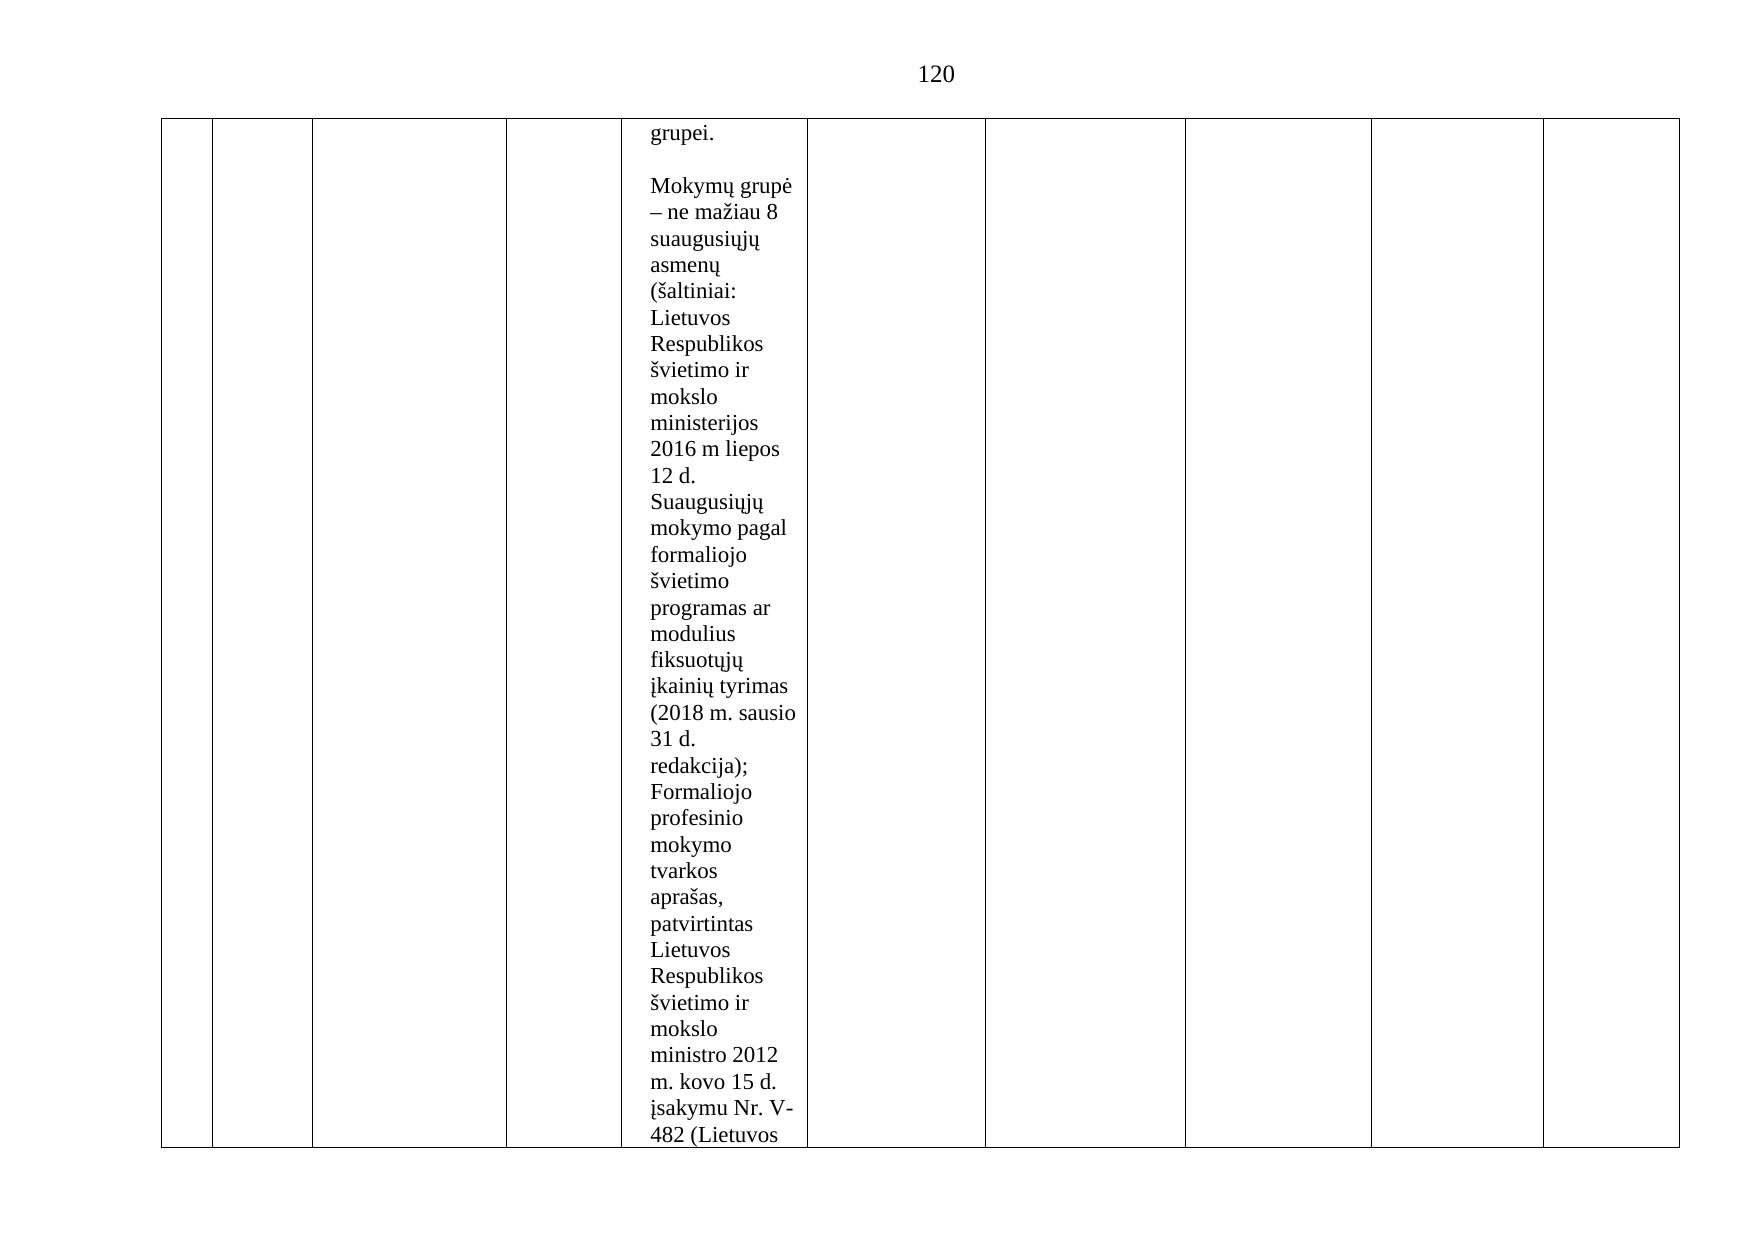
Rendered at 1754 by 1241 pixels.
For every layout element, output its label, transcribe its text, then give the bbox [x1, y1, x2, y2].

table_cell [213, 119, 312, 1147]
table_cell [1544, 119, 1679, 1147]
table_cell [808, 119, 985, 1147]
table_cell grupei. Mokymų grupė – ne mažiau 8 suaugusiųjų asmenų (šaltiniai: Lietuvos Respublikos švietimo ir mokslo ministerijos 2016 m liepos 12 d. Suaugusiųjų mokymo pagal formaliojo švietimo programas ar modulius fiksuotųjų įkainių tyrimas (2018 m. sausio 31 d. redakcija); Formaliojo profesinio mokymo tvarkos aprašas, patvirtintas Lietuvos Respublikos švietimo ir mokslo ministro 2012 m. kovo 15 d. įsakymu Nr. V-482 (Lietuvos [622, 119, 807, 1147]
table_cell [986, 119, 1185, 1147]
table_cell [1372, 119, 1543, 1147]
table_cell [1186, 119, 1371, 1147]
table_cell [507, 119, 621, 1147]
table_cell [313, 119, 506, 1147]
table_cell [162, 119, 212, 1147]
